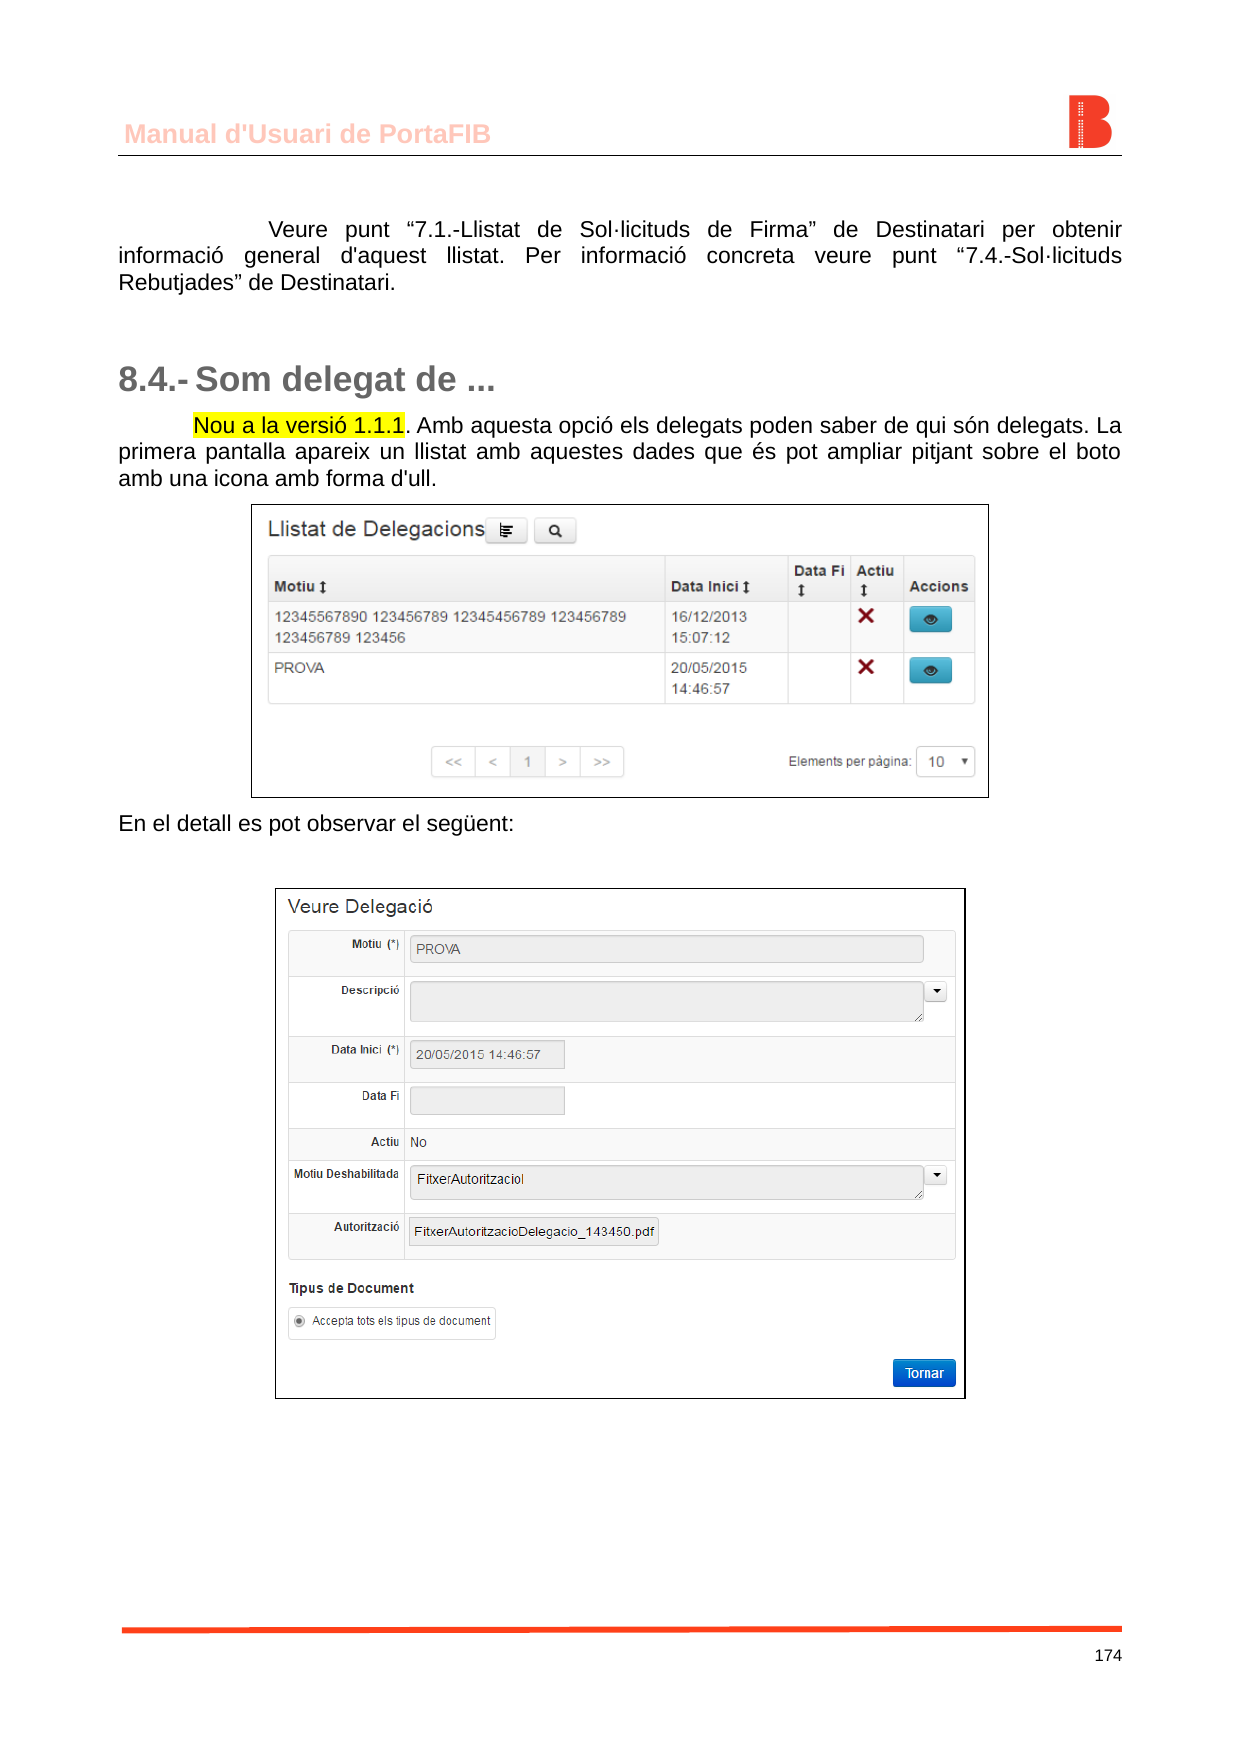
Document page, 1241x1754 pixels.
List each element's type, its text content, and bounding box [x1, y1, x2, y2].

picture [1063, 94, 1117, 150]
subtitle Som delegat de ... [118, 359, 1122, 399]
picture [254, 507, 986, 794]
picture [278, 892, 962, 1396]
text Nou a la versió 1.1.1. Amb aquesta opció els delegats poden saber de qui són delegats. La primera pantalla apareix un llistat amb aquestes dades que és pot ampliar pitjant sobre el boto amb una icona amb forma d'ull. [118, 412, 1122, 491]
text Veure punt “7.1Llistat de Sol·licituds de Firma” de Destinatari per obtenir informació general d'aquest llistat. Per informació concreta veure punt “7.4Sol·licituds Rebutjades” de Destinatari. [118, 216, 1122, 295]
text En el detall es pot observar el següent: [118, 810, 1122, 837]
